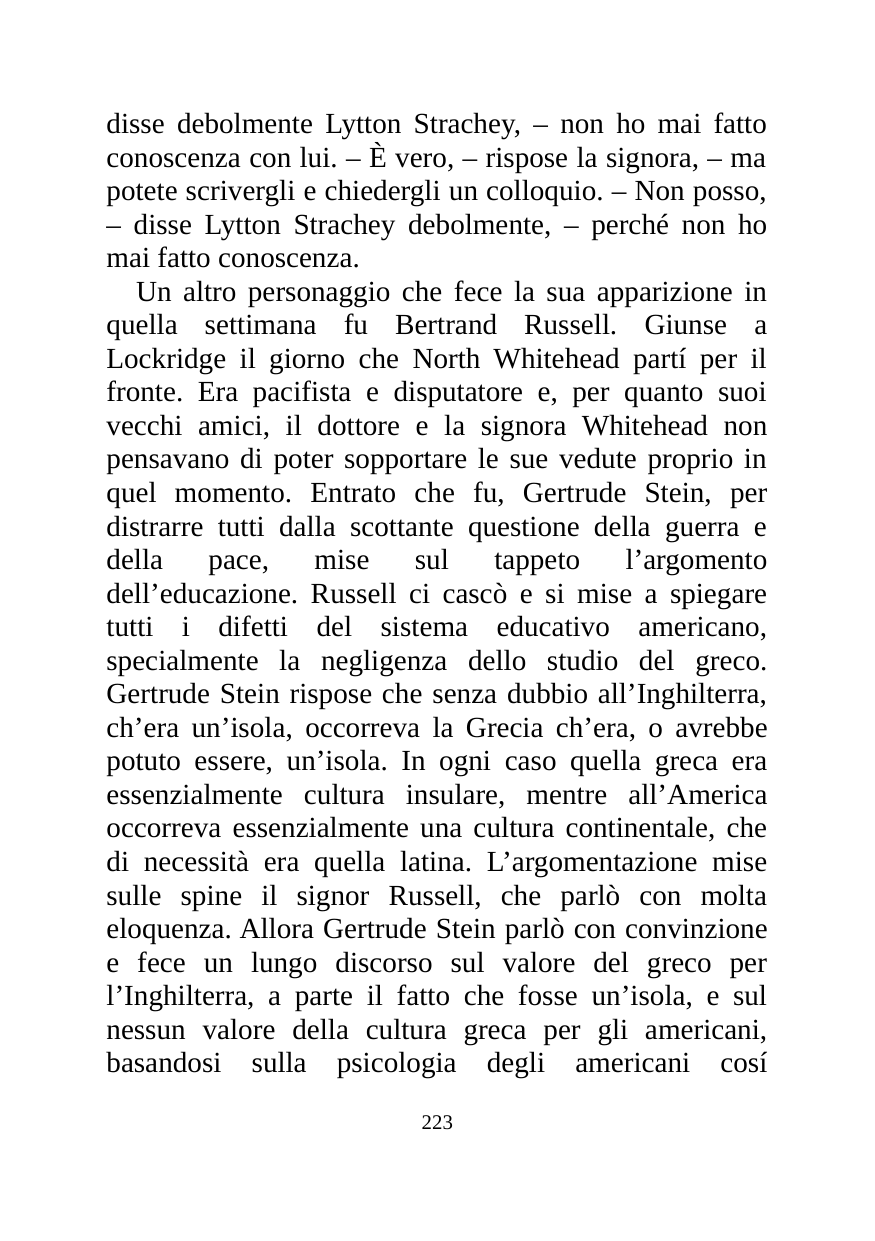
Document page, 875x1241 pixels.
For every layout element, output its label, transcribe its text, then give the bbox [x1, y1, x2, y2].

text Un altro personaggio che fece la sua apparizione in quella settimana fu Bertrand Russell. Giunse a Lockridge il giorno che North Whitehead partí per il fronte. Era pacifista e disputatore e, per quanto suoi vecchi amici, il dottore e la signora Whitehead non pensavano di poter sopportare le sue vedute proprio in quel momento. Entrato che fu, Gertrude Stein, per distrarre tutti dalla scottante questione della guerra e della pace, mise sul tappeto l’argomento dell’educazione. Russell ci cascò e si mise a spiegare tutti i difetti del sistema educativo americano, specialmente la negligenza dello studio del greco. Gertrude Stein rispose che senza dubbio all’Inghilterra, ch’era un’isola, occorreva la Grecia ch’era, o avrebbe potuto essere, un’isola. In ogni caso quella greca era essenzialmente cultura insulare, mentre all’America occorreva essenzialmente una cultura continentale, che di necessità era quella latina. L’argomentazione mise sulle spine il signor Russell, che parlò con molta eloquenza. Allora Gertrude Stein parlò con convinzione e fece un lungo discorso sul valore del greco per l’Inghilterra, a parte il fatto che fosse un’isola, e sul nessun valore della cultura greca per gli americani, basandosi sulla psicologia degli americani cosí [106, 274, 768, 1079]
text disse debolmente Lytton Strachey, – non ho mai fatto conoscenza con lui. – È vero, – rispose la signora, – ma potete scrivergli e chiedergli un colloquio. – Non posso, – disse Lytton Strachey debolmente, – perché non ho mai fatto conoscenza. [106, 106, 768, 274]
